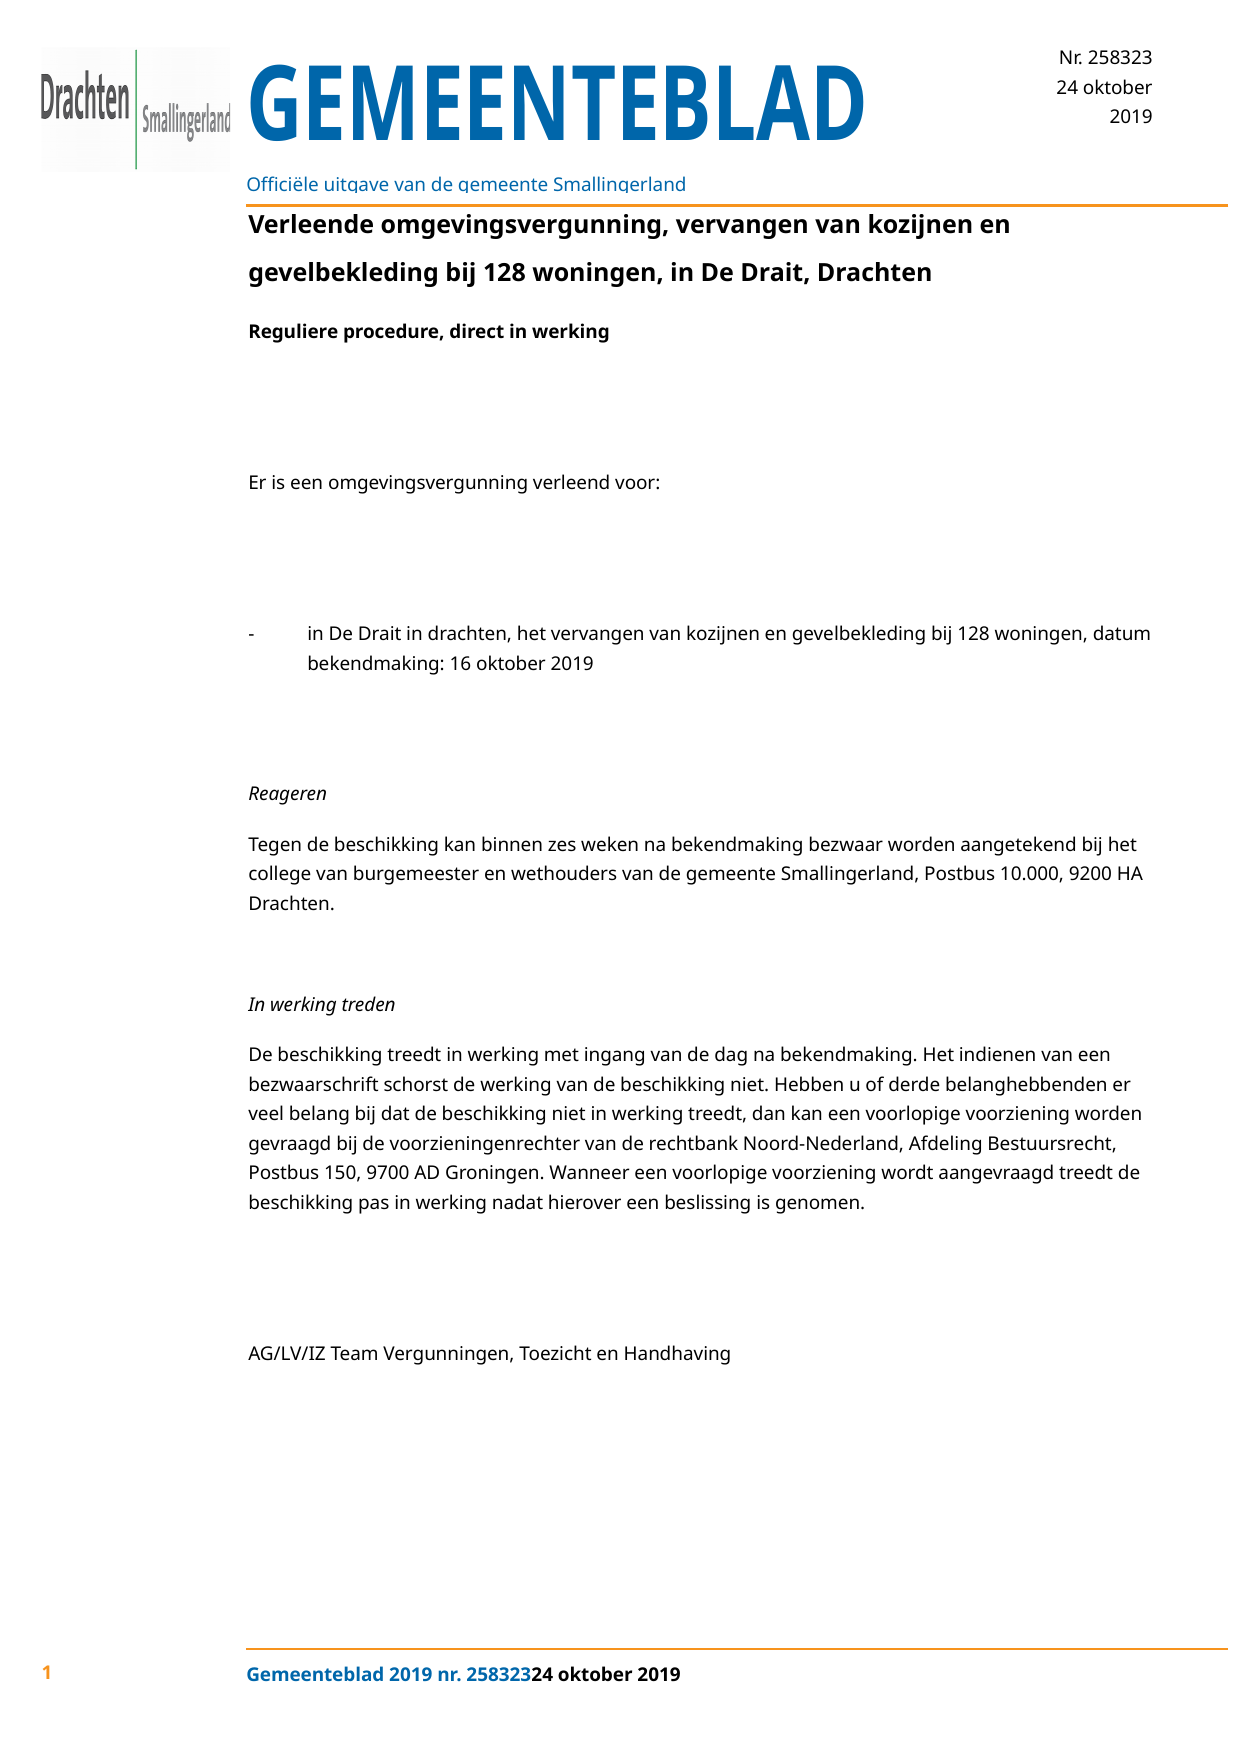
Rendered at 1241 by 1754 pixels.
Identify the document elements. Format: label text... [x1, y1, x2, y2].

text Er is een omgevingsvergunning verleend voor: [248, 469, 1152, 495]
list in De Drait in drachten, het vervangen van kozijnen en gevelbekleding bij 128 woningen, datum bekendmaking: 16 oktober 2019 [248, 620, 1152, 676]
text De beschikking treedt in werking met ingang van de dag na bekendmaking. Het indienen van een bezwaarschrift schorst de werking van de beschikking niet. Hebben u of derde belanghebbenden er veel belang bij dat de beschikking niet in werking treedt, dan kan een voorlopige voorziening worden gevraagd bij de voorzieningenrechter van de rechtbank Noord-Nederland, Afdeling Bestuursrecht, Postbus 150, 9700 AD Groningen. Wanneer een voorlopige voorziening wordt aangevraagd treedt de beschikking pas in werking nadat hierover een beslissing is genomen. [248, 1041, 1152, 1215]
text Tegen de beschikking kan binnen zes weken na bekendmaking bezwaar worden aangetekend bij het college van burgemeester en wethouders van de gemeente Smallingerland, Postbus 10.000, 9200 HA Drachten. [248, 831, 1152, 916]
text Reageren [248, 780, 1152, 806]
text Verleende omgevingsvergunning, vervangen van kozijnen en gevelbekleding bij 128 woningen, in De Drait, Drachten [248, 207, 1152, 288]
text Reguliere procedure, direct in werking [248, 318, 1152, 344]
text AG/LV/IZ Team Vergunningen, Toezicht en Handhaving [248, 1340, 1152, 1366]
text In werking treden [248, 991, 1152, 1017]
picture [41, 47, 231, 172]
